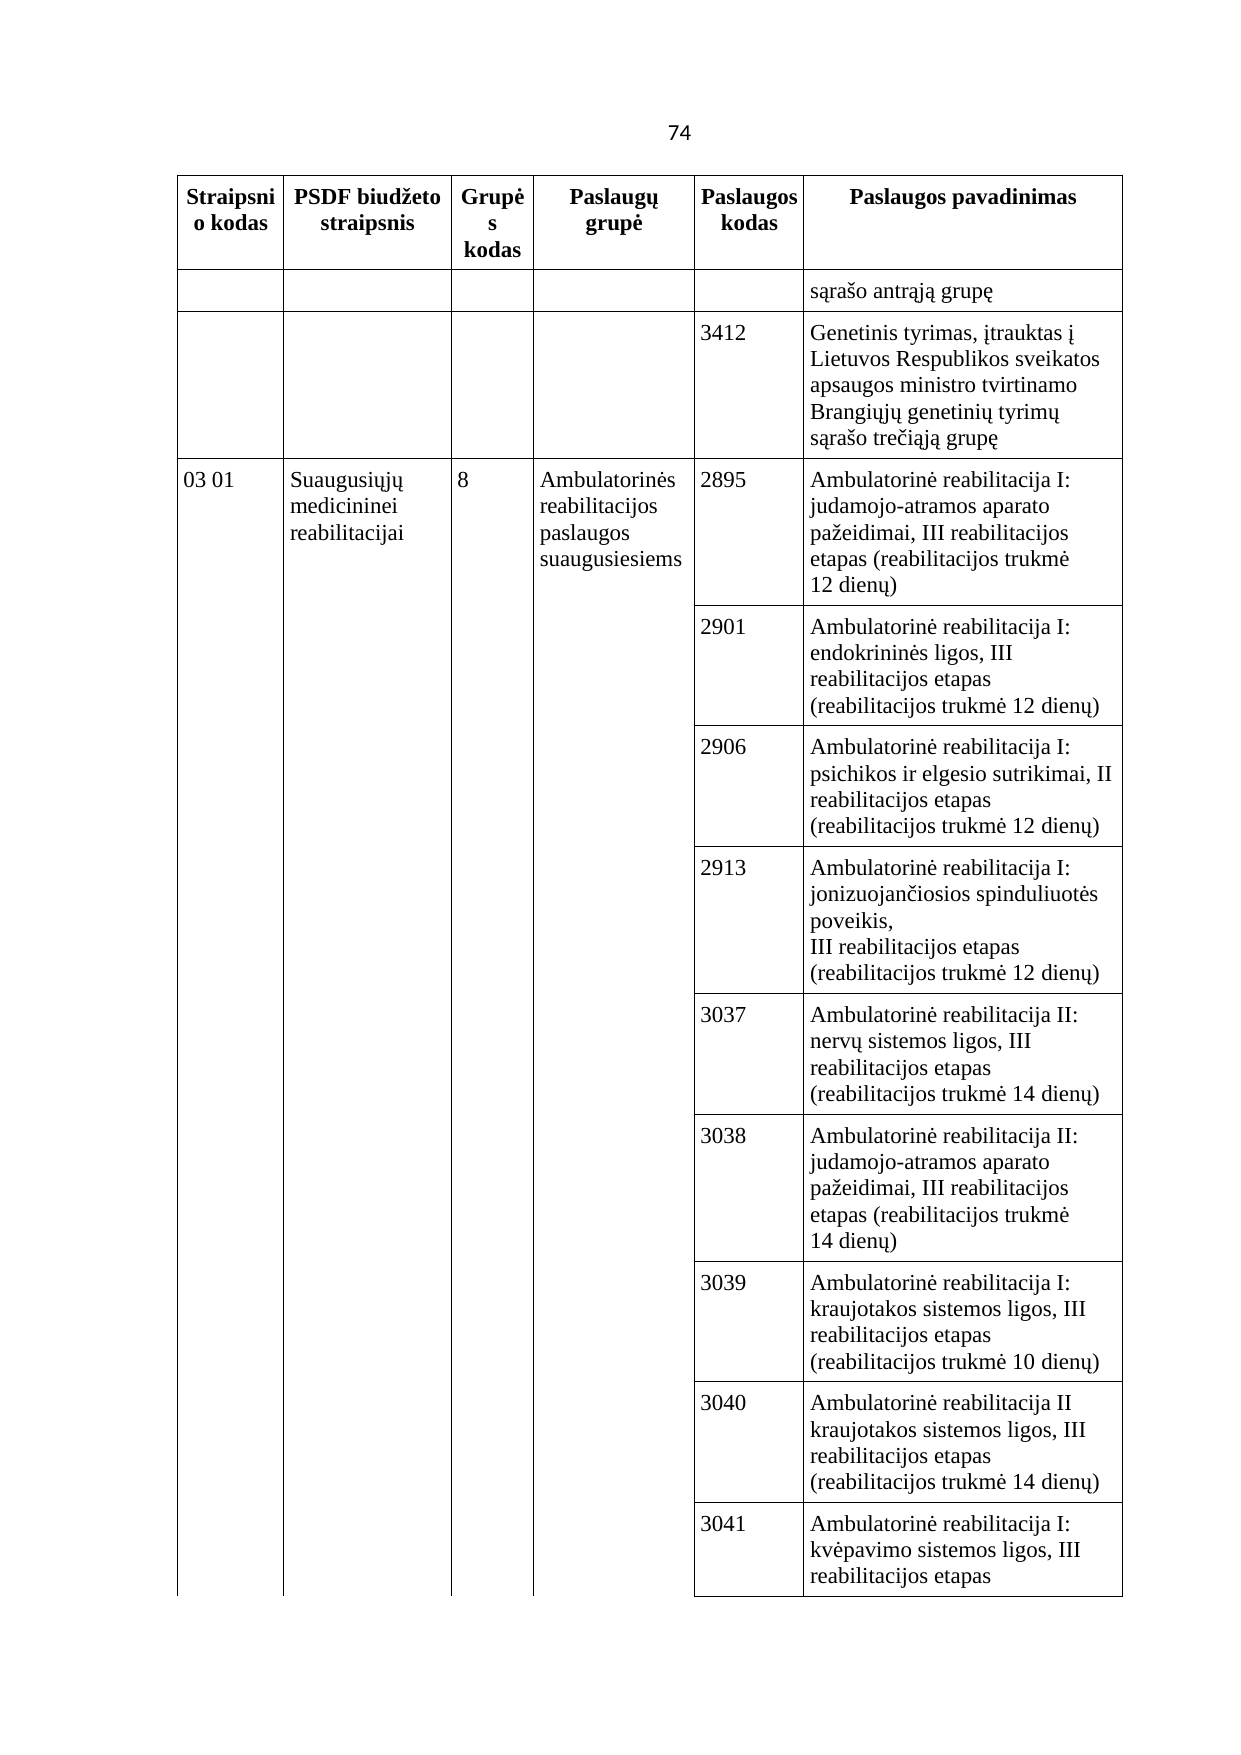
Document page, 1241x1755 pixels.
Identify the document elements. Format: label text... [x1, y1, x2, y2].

table_cell Ambulatorinė reabilitacija I: judamojo-atramos aparato pažeidimai, III reabilitacijos etapas (reabilitacijos trukmė 12 dienų) [804, 459, 1122, 605]
table_cell [534, 846, 694, 993]
table_cell [452, 1502, 533, 1596]
table_cell 3040 [695, 1382, 803, 1502]
table_cell 3039 [695, 1262, 803, 1381]
table_cell [452, 1381, 533, 1502]
table_cell 3412 [695, 312, 803, 458]
table_cell [452, 1114, 533, 1261]
table_cell [534, 312, 694, 458]
table_cell [178, 270, 283, 311]
table_cell [534, 1261, 694, 1381]
table_cell [534, 725, 694, 846]
table_cell 2906 [695, 726, 803, 846]
table_cell Ambulatorinė reabilitacija I: kraujotakos sistemos ligos, III reabilitacijos etapas (reabilitacijos trukmė 10 dienų) [804, 1262, 1122, 1381]
table_cell [178, 993, 283, 1113]
table_cell [452, 312, 533, 458]
table_header Paslaugos pavadinimas [804, 176, 1122, 269]
table_cell Suaugusiųjų medicininei reabilitacijai [284, 459, 451, 605]
table_cell 3041 [695, 1503, 803, 1596]
table_cell [534, 993, 694, 1113]
table_cell [284, 1261, 451, 1381]
table_cell Ambulatorinė reabilitacija I: psichikos ir elgesio sutrikimai, II reabilitacijos etapas (reabilitacijos trukmė 12 dienų) [804, 726, 1122, 846]
table_cell Ambulatorinė reabilitacija I: endokrininės ligos, III reabilitacijos etapas (reabilitacijos trukmė 12 dienų) [804, 606, 1122, 725]
table_cell [178, 1114, 283, 1261]
table_cell [534, 1114, 694, 1261]
table_cell [284, 1114, 451, 1261]
table_cell [178, 725, 283, 846]
table_cell [284, 270, 451, 311]
table_cell Ambulatorinė reabilitacija II kraujotakos sistemos ligos, III reabilitacijos etapas (reabilitacijos trukmė 14 dienų) [804, 1382, 1122, 1502]
table_cell [534, 1381, 694, 1502]
table_cell [284, 312, 451, 458]
table_cell [284, 846, 451, 993]
table_cell 2913 [695, 847, 803, 993]
table_cell Ambulatorinė reabilitacija I: jonizuojančiosios spinduliuotės poveikis, III reabilitacijos etapas (reabilitacijos trukmė 12 dienų) [804, 847, 1122, 993]
table_cell Ambulatorinė reabilitacija II: nervų sistemos ligos, III reabilitacijos etapas (reabilitacijos trukmė 14 dienų) [804, 994, 1122, 1113]
table_cell [695, 270, 803, 311]
table_cell [284, 605, 451, 725]
table_cell [534, 270, 694, 311]
table_header Paslaugų grupė [534, 176, 694, 269]
table_cell [452, 270, 533, 311]
table_cell [178, 1261, 283, 1381]
table_cell [452, 846, 533, 993]
table_cell [452, 1261, 533, 1381]
table_cell [178, 846, 283, 993]
table_cell 2901 [695, 606, 803, 725]
table_cell [534, 1502, 694, 1596]
table_cell [284, 1502, 451, 1596]
table_cell Ambulatorinės reabilitacijos paslaugos suaugusiesiems [534, 459, 694, 605]
table_cell 2895 [695, 459, 803, 605]
table_cell Genetinis tyrimas, įtrauktas į Lietuvos Respublikos sveikatos apsaugos ministro tvirtinamo Brangiųjų genetinių tyrimų sąrašo trečiąją grupę [804, 312, 1122, 458]
table_cell [178, 605, 283, 725]
table_header Paslaugos kodas [695, 176, 803, 269]
table_cell 03 01 [178, 459, 283, 605]
table_header Grupės kodas [452, 176, 533, 269]
table_cell 3038 [695, 1115, 803, 1261]
table_cell [284, 993, 451, 1113]
table_cell [284, 1381, 451, 1502]
table_cell [178, 1381, 283, 1502]
table_cell [452, 725, 533, 846]
table_cell [284, 725, 451, 846]
table_cell Ambulatorinė reabilitacija II: judamojo-atramos aparato pažeidimai, III reabilitacijos etapas (reabilitacijos trukmė 14 dienų) [804, 1115, 1122, 1261]
table_cell 3037 [695, 994, 803, 1113]
table_cell [178, 1502, 283, 1596]
table_cell 8 [452, 459, 533, 605]
table_cell [452, 993, 533, 1113]
table_cell sąrašo antrąją grupę [804, 270, 1122, 311]
table_header PSDF biudžeto straipsnis [284, 176, 451, 269]
table_cell [178, 312, 283, 458]
table_cell [452, 605, 533, 725]
table_cell Ambulatorinė reabilitacija I: kvėpavimo sistemos ligos, III reabilitacijos etapas [804, 1503, 1122, 1596]
table_cell [534, 605, 694, 725]
table_header Straipsnio kodas [178, 176, 283, 269]
